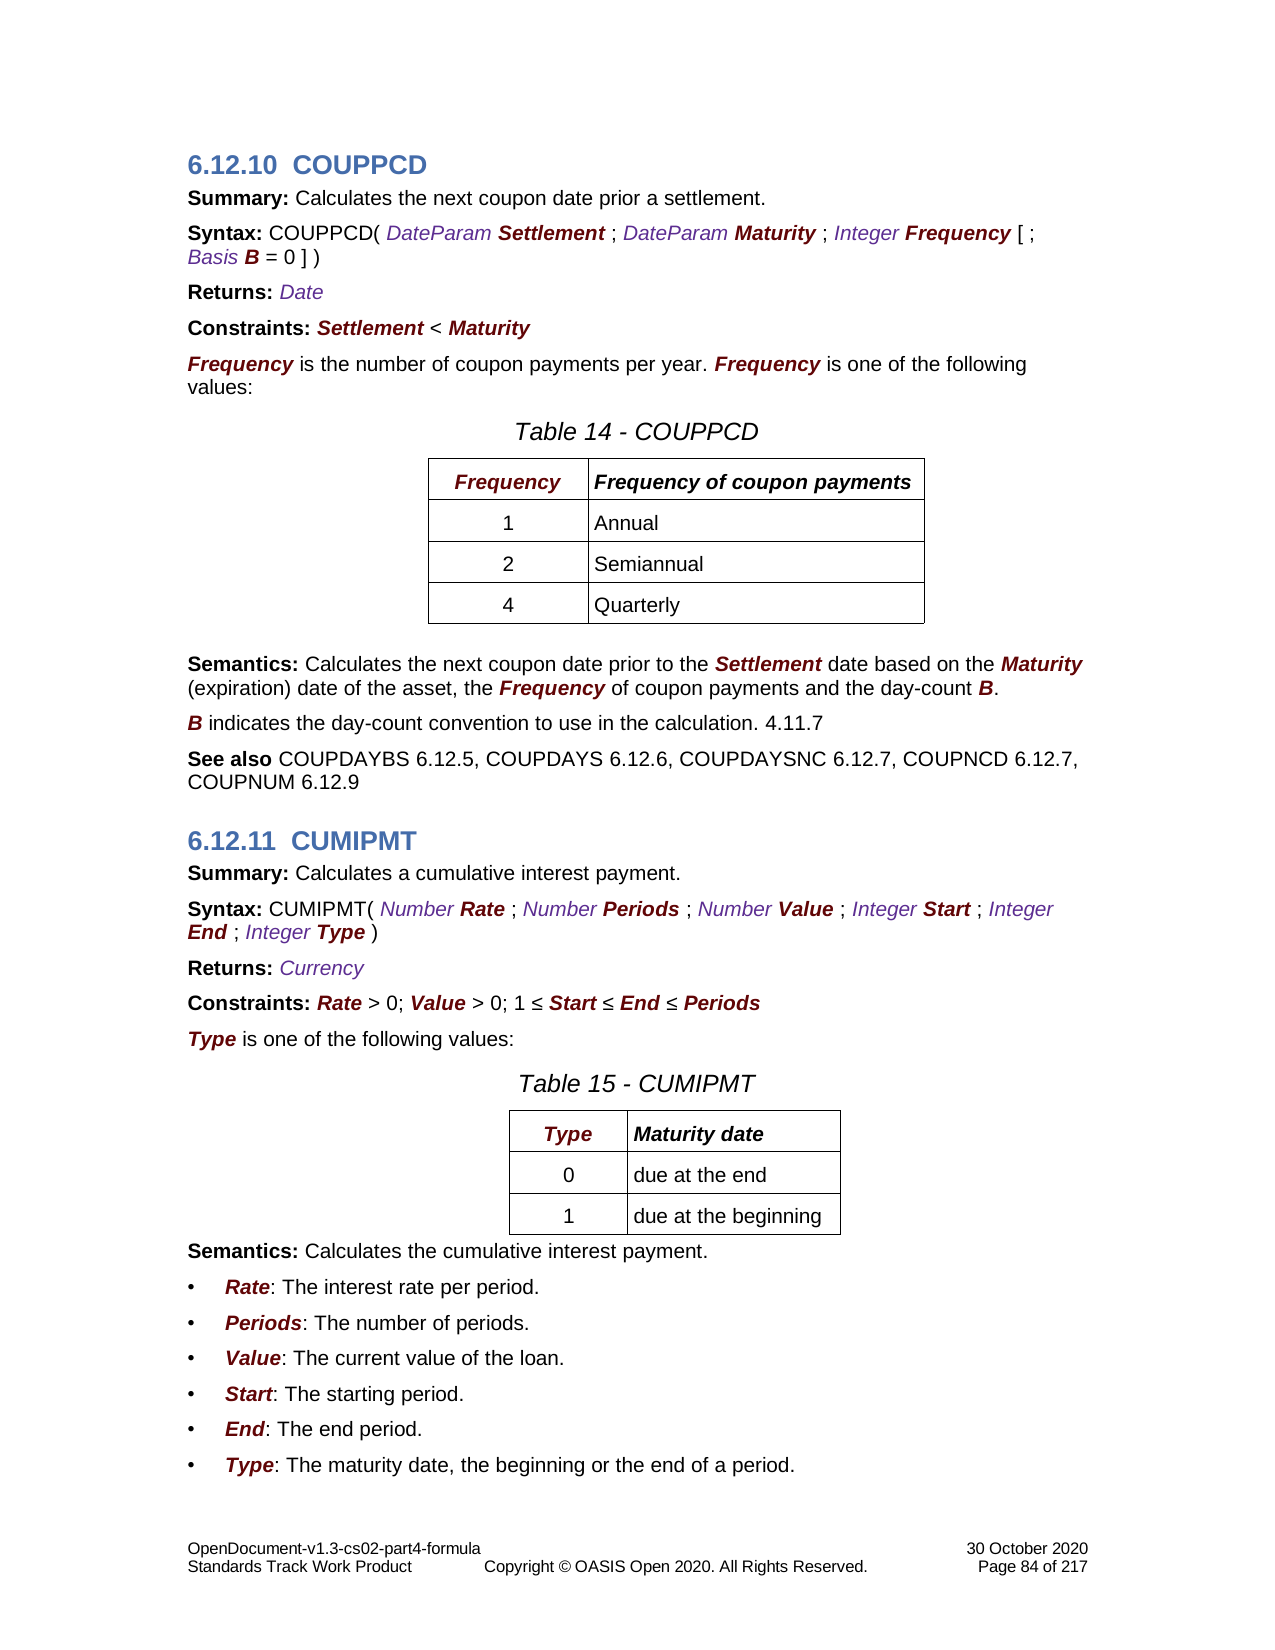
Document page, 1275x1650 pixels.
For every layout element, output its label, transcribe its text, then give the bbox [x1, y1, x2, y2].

table_header Frequency of coupon payments [589, 459, 924, 499]
text Syntax: CUMIPMT( Number Rate ; Number Periods ; Number Value ; Integer Start ; Integer End ; Integer Type ) [187, 897, 1088, 944]
list Type: The maturity date, the beginning or the end of a period. [187, 1453, 1088, 1477]
text See also COUPDAYBS 6.12.5, COUPDAYS 6.12.6, COUPDAYSNC 6.12.7, COUPNCD 6.12.7, COUPNUM 6.12.9 [187, 747, 1088, 794]
text Constraints: Rate > 0; Value > 0; 1 ≤ Start ≤ End ≤ Periods [187, 992, 1088, 1015]
list Rate: The interest rate per period. [187, 1275, 1088, 1299]
table_header Maturity date [628, 1111, 840, 1151]
text Returns: Currency [187, 956, 1088, 980]
table_cell due at the end [628, 1152, 840, 1192]
table_cell 2 [429, 542, 588, 582]
table_cell due at the beginning [628, 1194, 840, 1233]
table_cell Annual [589, 500, 924, 541]
text Returns: Date [187, 281, 1088, 304]
text Syntax: COUPPCD( DateParam Settlement ; DateParam Maturity ; Integer Frequency [ ; Basis B = 0 ] ) [187, 222, 1088, 269]
text Semantics: Calculates the cumulative interest payment. [187, 1240, 1088, 1263]
list Periods: The number of periods. [187, 1311, 1088, 1334]
text Frequency is the number of coupon payments per year. Frequency is one of the following values: [187, 352, 1088, 399]
text Semantics: Calculates the next coupon date prior to the Settlement date based on the Maturity (expiration) date of the asset, the Frequency of coupon payments and the day-count B. [187, 629, 1088, 699]
table_cell 1 [429, 500, 588, 541]
text Table 14 - COUPPCD [187, 418, 1088, 446]
table_cell 4 [429, 583, 588, 623]
table_cell Semiannual [589, 542, 924, 582]
list Start: The starting period. [187, 1382, 1088, 1406]
text Constraints: Settlement < Maturity [187, 316, 1088, 340]
table_header Type [510, 1111, 627, 1151]
table_cell 1 [510, 1194, 627, 1233]
list Value: The current value of the loan. [187, 1347, 1088, 1370]
table_header Frequency [429, 459, 588, 499]
subtitle CUMIPMT [187, 825, 1088, 855]
table_cell 0 [510, 1152, 627, 1192]
table_cell Quarterly [589, 583, 924, 623]
subtitle COUPPCD [187, 150, 1088, 180]
text Type is one of the following values: [187, 1027, 1088, 1051]
text Table 15 - CUMIPMT [187, 1069, 1088, 1098]
text Summary: Calculates the next coupon date prior a settlement. [187, 186, 1088, 209]
list End: The end period. [187, 1418, 1088, 1441]
text Summary: Calculates a cumulative interest payment. [187, 861, 1088, 885]
text B indicates the day-count convention to use in the calculation. 4.11.7 [187, 712, 1088, 735]
